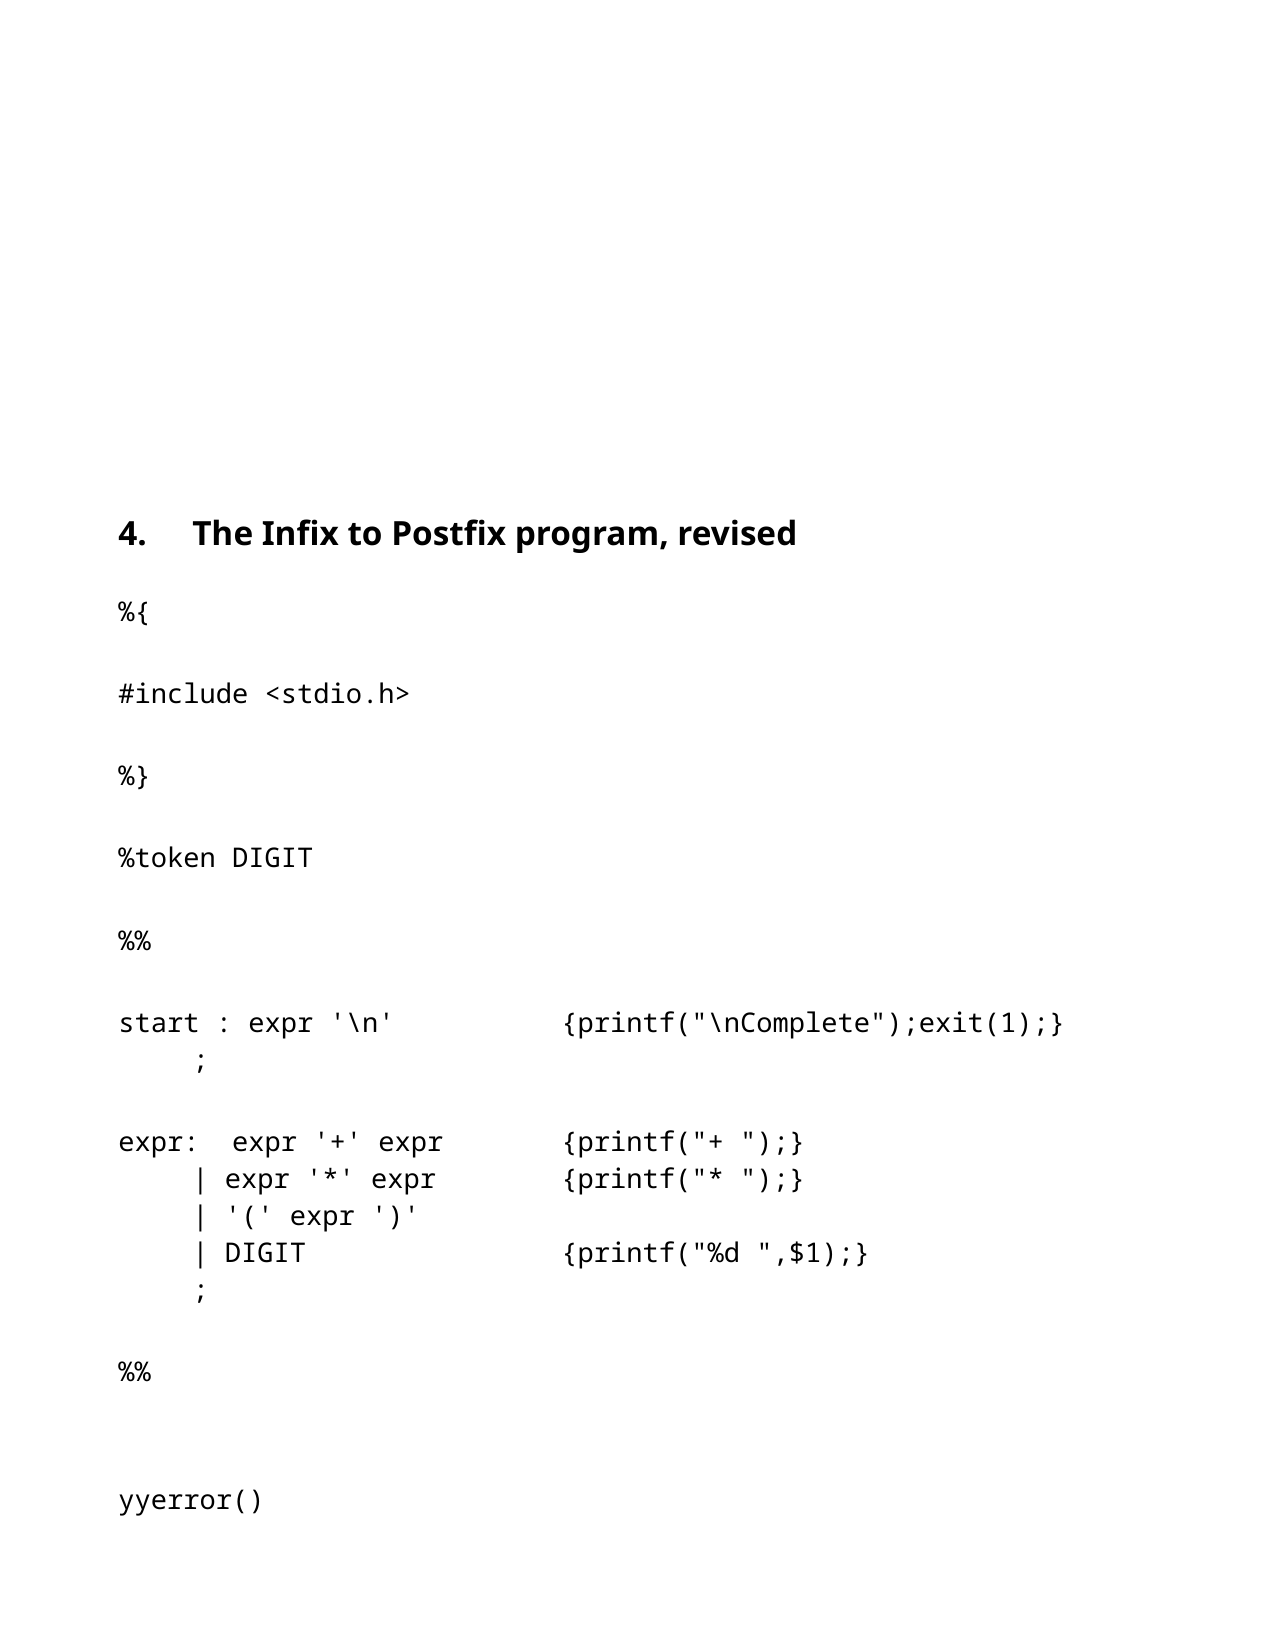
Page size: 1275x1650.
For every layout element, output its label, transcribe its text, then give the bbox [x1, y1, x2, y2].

text #include <stdio.h> [118, 674, 1157, 711]
text yyerror() [118, 1480, 1157, 1517]
text %} [118, 757, 1157, 793]
text %token DIGIT [118, 839, 1157, 876]
text ; [118, 1270, 1157, 1307]
text %% [118, 1352, 1157, 1389]
text | DIGIT {printf("%d ",$1);} [118, 1233, 1157, 1270]
text | expr '*' expr {printf("* ");} [118, 1159, 1157, 1196]
text start : expr '\n' {printf("\nComplete");exit(1);} [118, 1003, 1157, 1040]
text | '(' expr ')' [118, 1196, 1157, 1233]
text ; [118, 1040, 1157, 1077]
text %% [118, 921, 1157, 958]
text 4. The Infix to Postfix program, revised [118, 510, 1157, 555]
text expr: expr '+' expr {printf("+ ");} [118, 1123, 1157, 1159]
text %{ [118, 592, 1157, 629]
